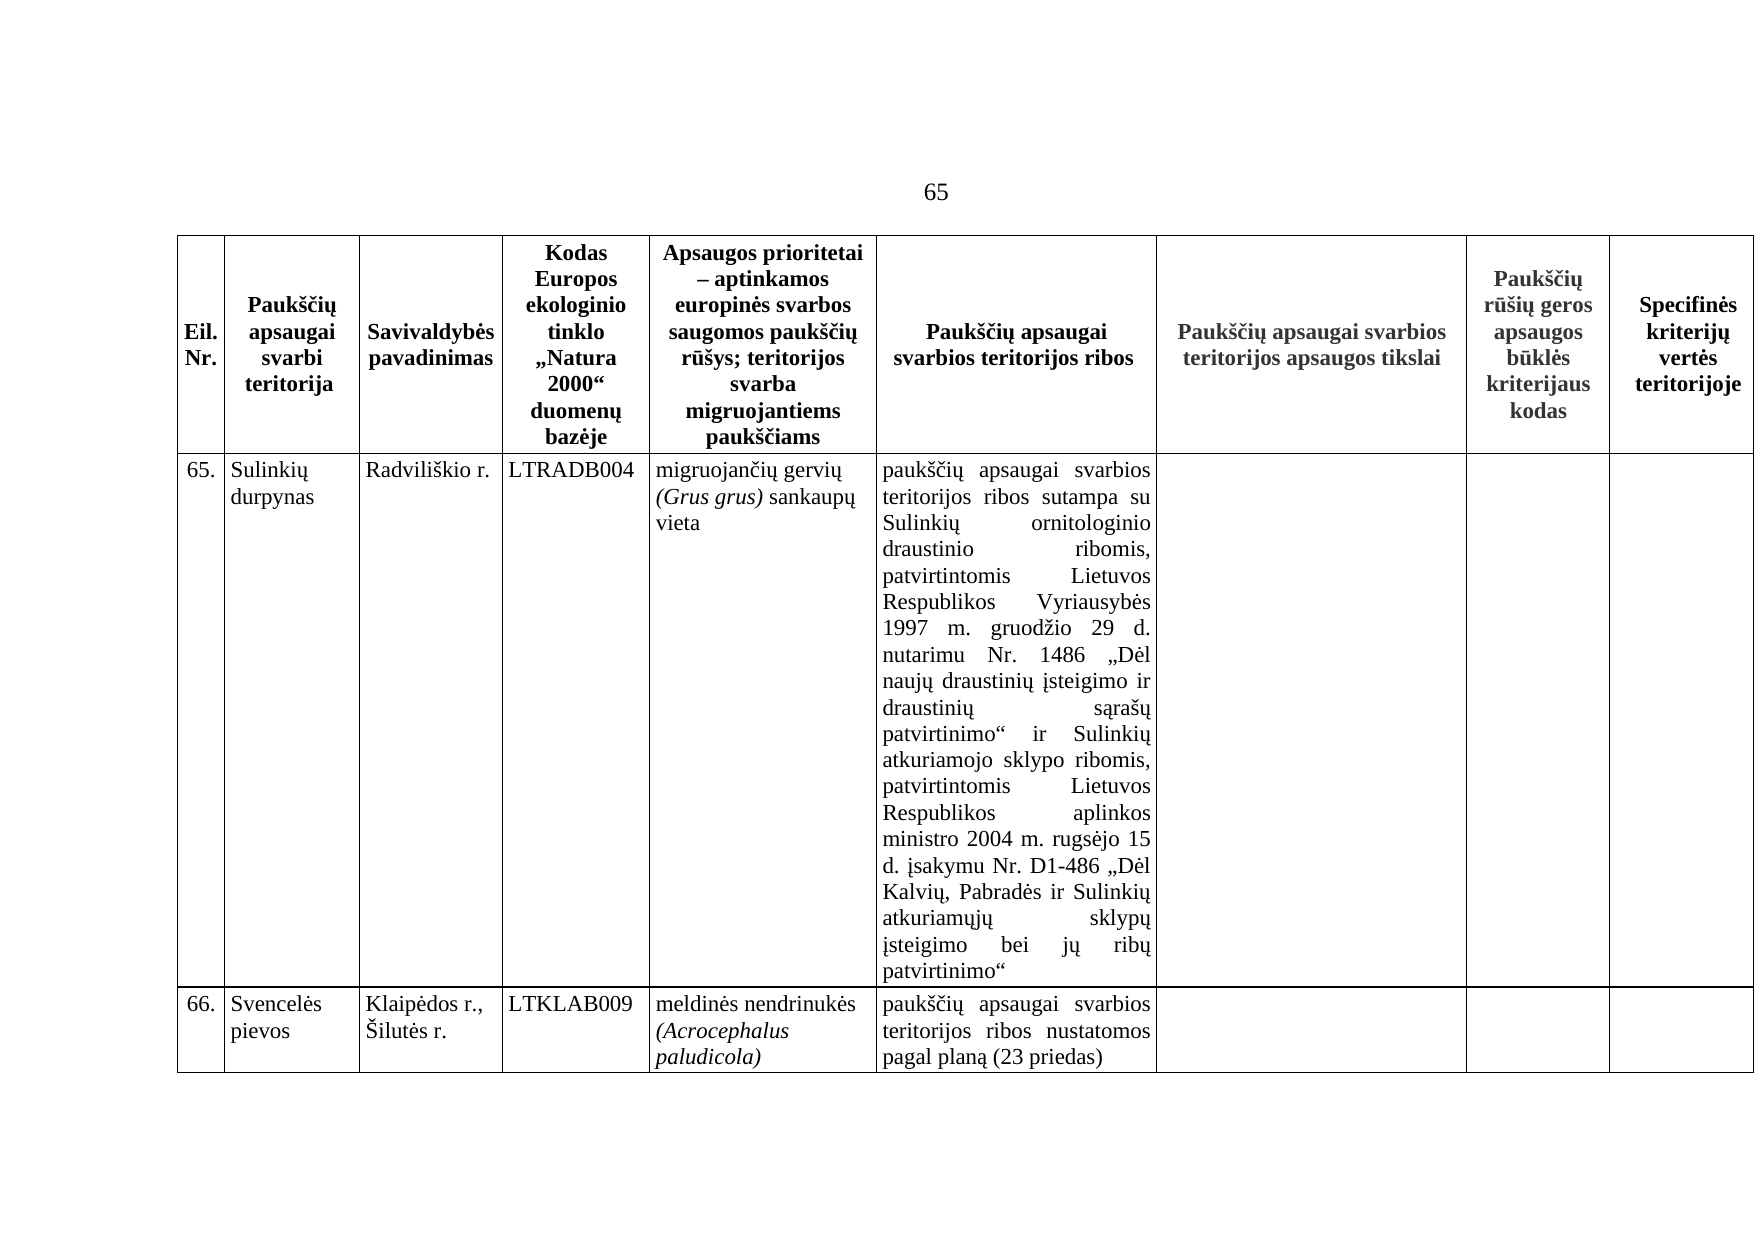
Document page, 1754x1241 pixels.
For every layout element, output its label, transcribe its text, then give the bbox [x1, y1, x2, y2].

table_header Paukščių apsaugai svarbi teritorija [225, 236, 359, 452]
table_cell [1467, 988, 1609, 1072]
table_header Paukščių rūšių geros apsaugos būklės kriterijaus kodas [1467, 236, 1609, 452]
table_header Eil. Nr. [178, 236, 224, 452]
table_header Apsaugos prioritetai – aptinkamos europinės svarbos saugomos paukščių rūšys; teritorijos svarba migruojantiems paukščiams [650, 236, 876, 452]
table_cell 66. [178, 988, 224, 1072]
table_cell [1157, 988, 1466, 1072]
table_cell meldinės nendrinukės (Acrocephalus paludicola) [650, 988, 876, 1072]
table_cell migruojančių gervių (Grus grus) sankaupų vieta [650, 454, 876, 986]
table_header Specifinės kriterijų vertės teritorijoje [1610, 236, 1753, 452]
table_cell [1467, 454, 1609, 986]
table_cell Sulinkių durpynas [225, 454, 359, 986]
table_cell Svencelės pievos [225, 988, 359, 1072]
table_cell [1610, 988, 1753, 1072]
table_cell [1610, 454, 1753, 986]
table_header Kodas Europos ekologinio tinklo „Natura 2000“ duomenų bazėje [503, 236, 649, 452]
table_cell 65. [178, 454, 224, 986]
table_cell LTKLAB009 [503, 988, 649, 1072]
table_cell paukščių apsaugai svarbios teritorijos ribos nustatomos pagal planą (23 priedas) [877, 988, 1156, 1072]
table_cell [1157, 454, 1466, 986]
table_header Paukščių apsaugai svarbios teritorijos apsaugos tikslai [1157, 236, 1466, 452]
table_header Paukščių apsaugai svarbios teritorijos ribos [877, 236, 1156, 452]
table_cell Klaipėdos r., Šilutės r. [360, 988, 502, 1072]
table_header Savivaldybės pavadinimas [360, 236, 502, 452]
table_cell paukščių apsaugai svarbios teritorijos ribos sutampa su Sulinkių ornitologinio draustinio ribomis, patvirtintomis Lietuvos Respublikos Vyriausybės 1997 m. gruodžio 29 d. nutarimu Nr. 1486 „Dėl naujų draustinių įsteigimo ir draustinių sąrašų patvirtinimo“ ir Sulinkių atkuriamojo sklypo ribomis, patvirtintomis Lietuvos Respublikos aplinkos ministro 2004 m. rugsėjo 15 d. įsakymu Nr. D1-486 „Dėl Kalvių, Pabradės ir Sulinkių atkuriamųjų sklypų įsteigimo bei jų ribų patvirtinimo“ [877, 454, 1156, 986]
table_cell LTRADB004 [503, 454, 649, 986]
table_cell Radviliškio r. [360, 454, 502, 986]
